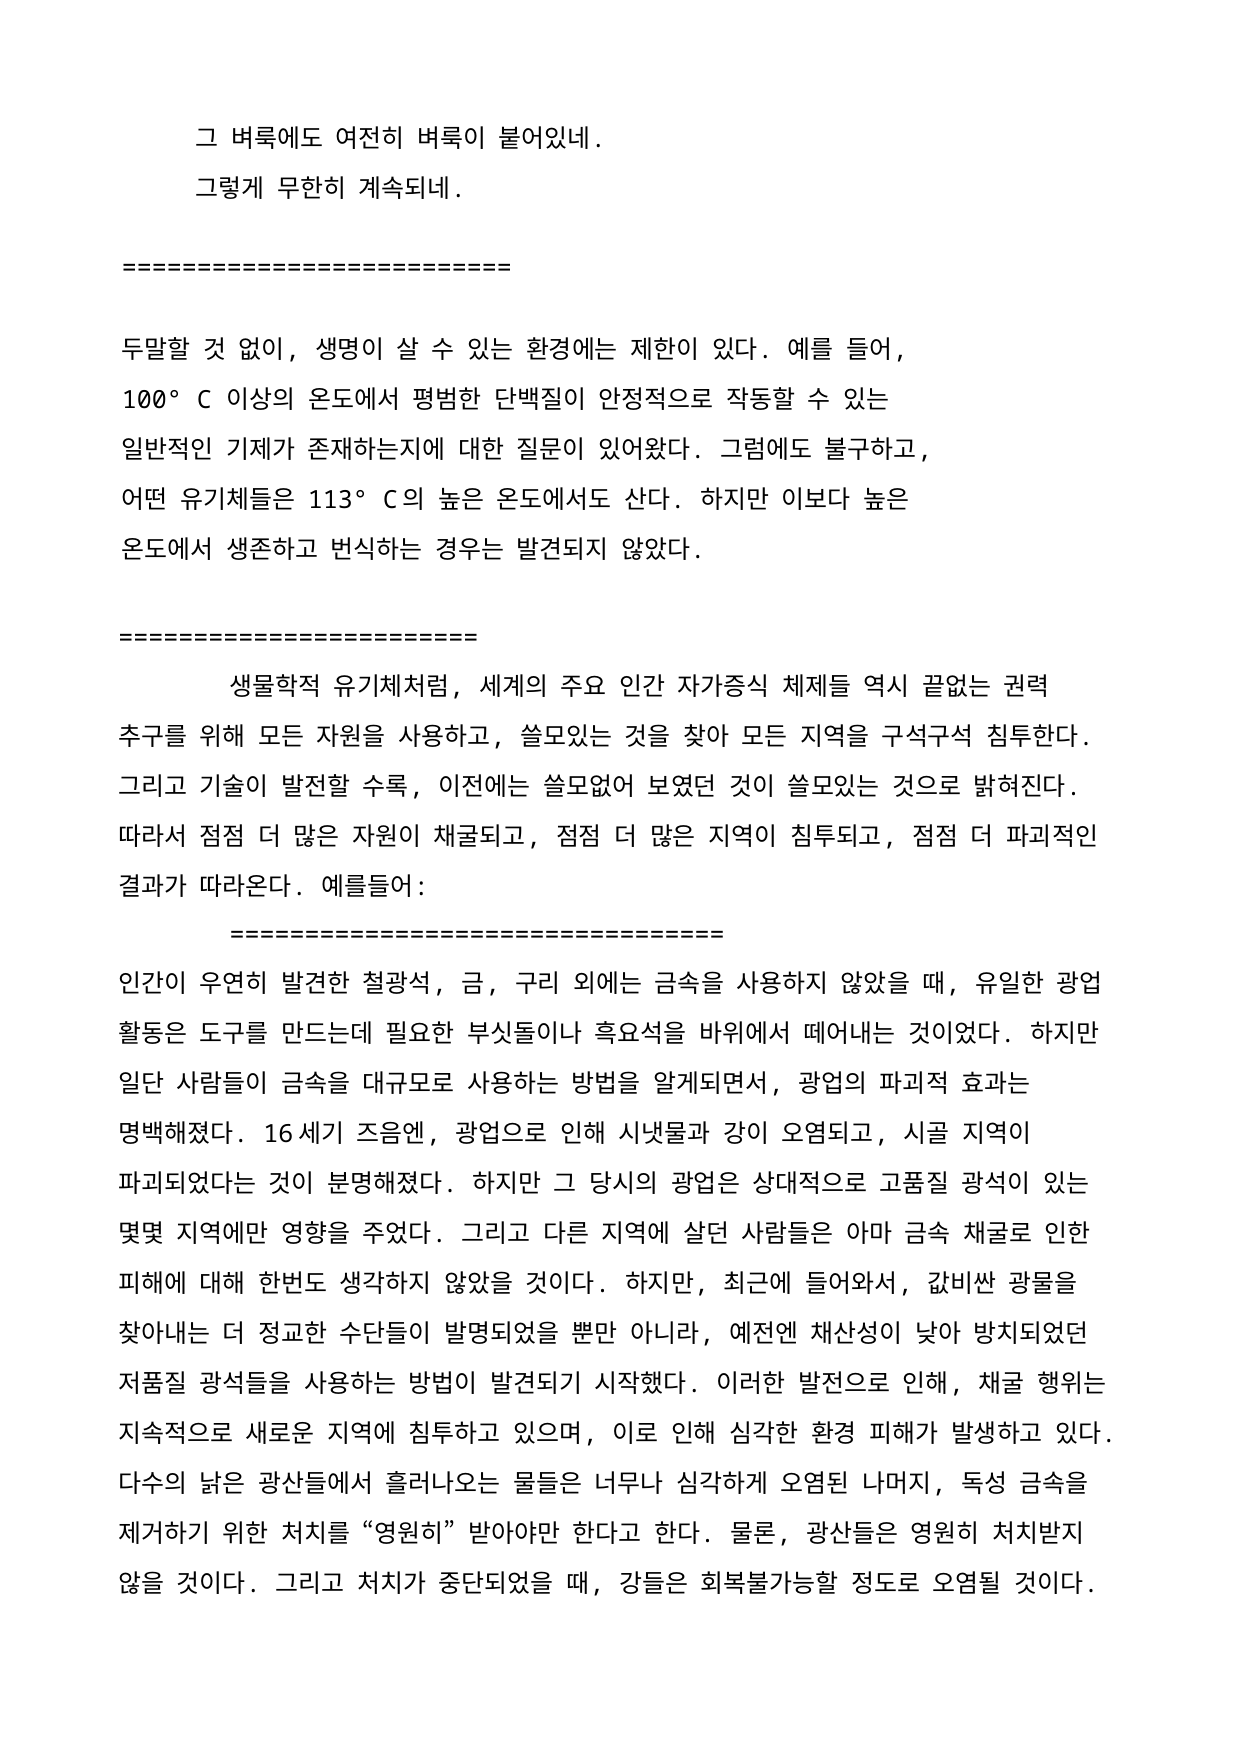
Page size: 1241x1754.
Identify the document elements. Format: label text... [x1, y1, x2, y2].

text 생물학적 유기체처럼, 세계의 주요 인간 자가증식 체제들 역시 끝없는 권력 추구를 위해 모든 자원을 사용하고, 쓸모있는 것을 찾아 모든 지역을 구석구석 침투한다. 그리고 기술이 발전할 수록, 이전에는 쓸모없어 보였던 것이 쓸모있는 것으로 밝혀진다. 따라서 점점 더 많은 자원이 채굴되고, 점점 더 많은 지역이 침투되고, 점점 더 파괴적인 결과가 따라온다. 예를들어: [118, 667, 1122, 903]
text 그 벼룩에도 여전히 벼룩이 붙어있네. [18, 118, 976, 154]
text 인간이 우연히 발견한 철광석, 금, 구리 외에는 금속을 사용하지 않았을 때, 유일한 광업 활동은 도구를 만드는데 필요한 부싯돌이나 흑요석을 바위에서 떼어내는 것이었다. 하지만 일단 사람들이 금속을 대규모로 사용하는 방법을 알게되면서, 광업의 파괴적 효과는 명백해졌다. 16세기 즈음엔, 광업으로 인해 시냇물과 강이 오염되고, 시골 지역이 파괴되었다는 것이 분명해졌다. 하지만 그 당시의 광업은 상대적으로 고품질 광석이 있는 몇몇 지역에만 영향을 주었다. 그리고 다른 지역에 살던 사람들은 아마 금속 채굴로 인한 피해에 대해 한번도 생각하지 않았을 것이다. 하지만, 최근에 들어와서, 값비싼 광물을 찾아내는 더 정교한 수단들이 발명되었을 뿐만 아니라, 예전엔 채산성이 낮아 방치되었던 저품질 광석들을 사용하는 방법이 발견되기 시작했다. 이러한 발전으로 인해, 채굴 행위는 지속적으로 새로운 지역에 침투하고 있으며, 이로 인해 심각한 환경 피해가 발생하고 있다. 다수의 낡은 광산들에서 흘러나오는 물들은 너무나 심각하게 오염된 나머지, 독성 금속을 제거하기 위한 처치를 “영원히” 받아야만 한다고 한다. 물론, 광산들은 영원히 처치받지 않을 것이다. 그리고 처치가 중단되었을 때, 강들은 회복불가능할 정도로 오염될 것이다. [118, 963, 1122, 1600]
text ========================== [18, 250, 976, 284]
text 두말할 것 없이, 생명이 살 수 있는 환경에는 제한이 있다. 예를 들어, 100° C 이상의 온도에서 평범한 단백질이 안정적으로 작동할 수 있는 일반적인 기제가 존재하는지에 대한 질문이 있어왔다. 그럼에도 불구하고, 어떤 유기체들은 113° C의 높은 온도에서도 산다. 하지만 이보다 높은 온도에서 생존하고 번식하는 경우는 발견되지 않았다. [18, 329, 976, 565]
text ================================= [118, 917, 1122, 951]
text 그렇게 무한히 계속되네. [18, 168, 976, 204]
text ======================== [118, 619, 1122, 654]
